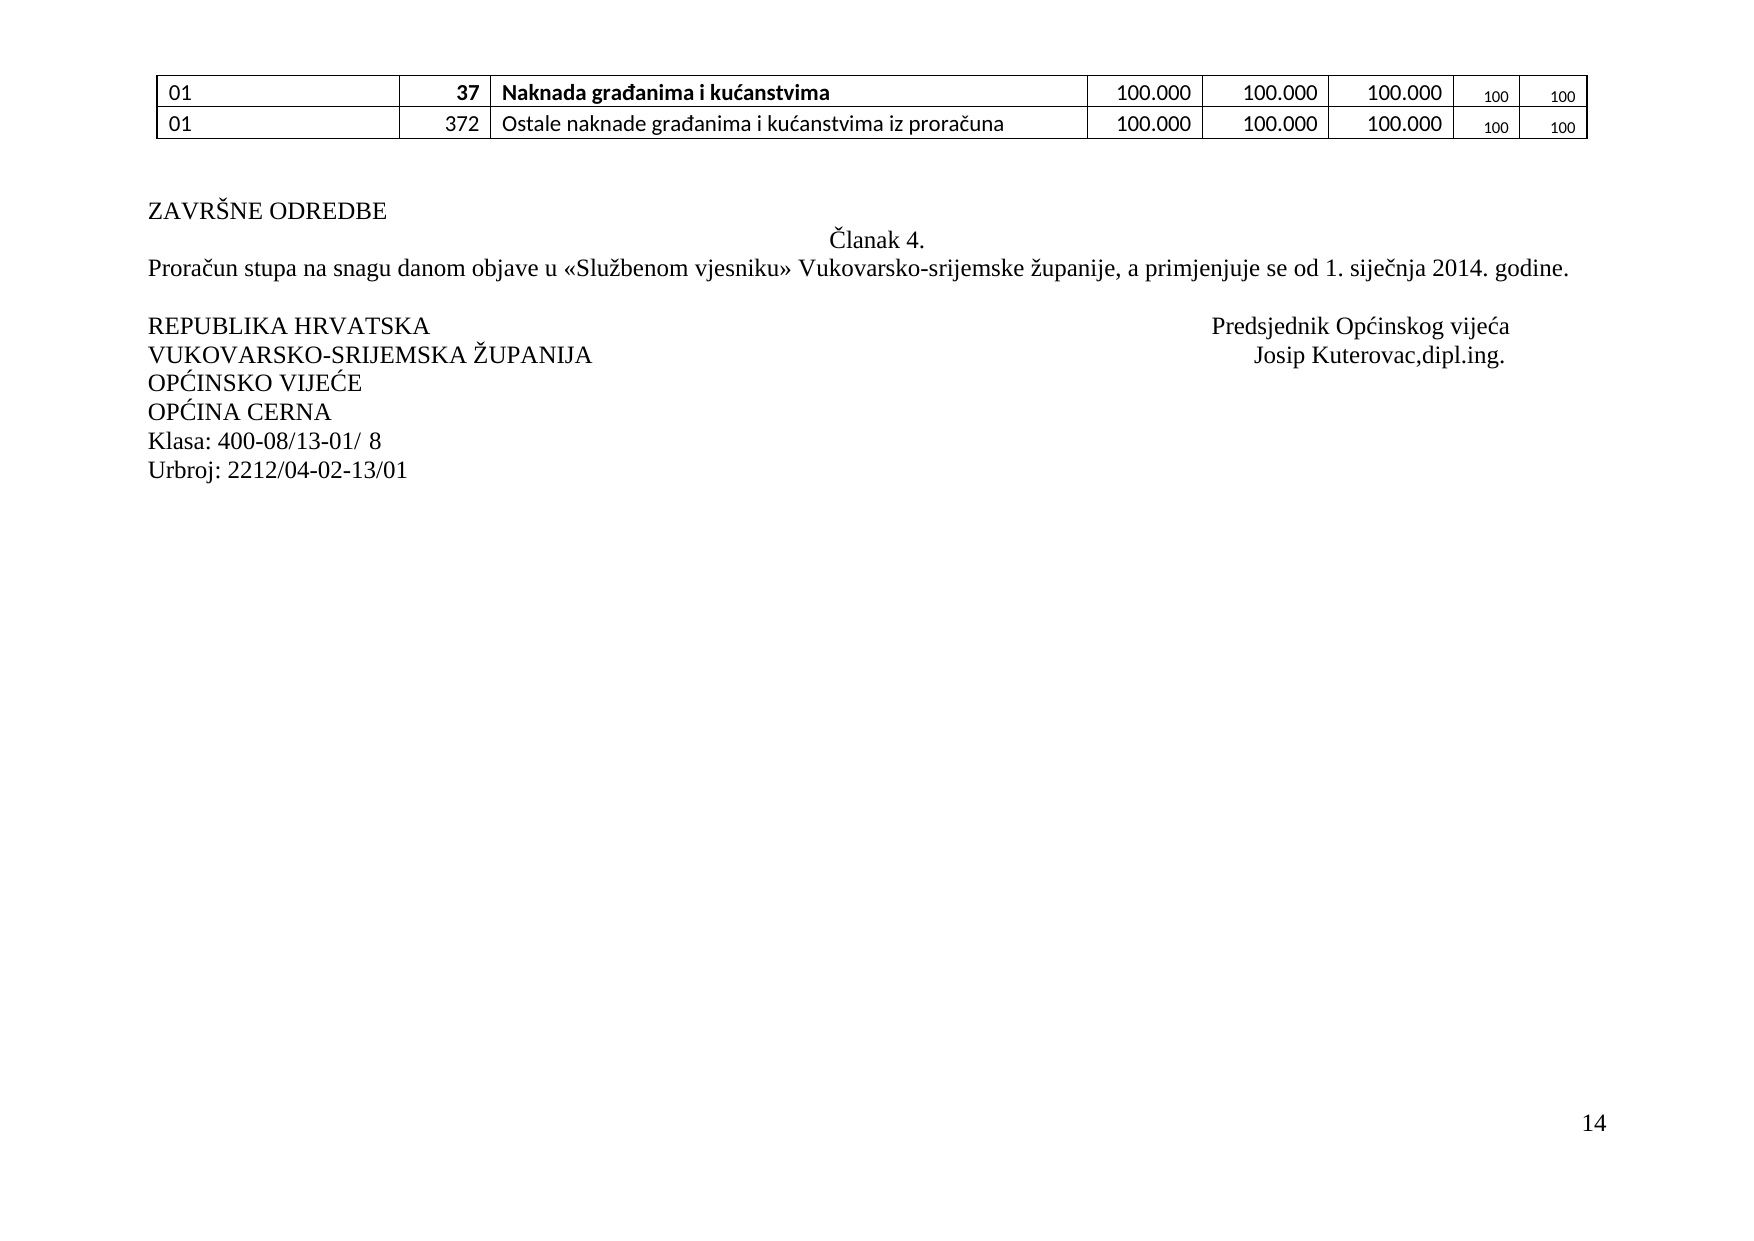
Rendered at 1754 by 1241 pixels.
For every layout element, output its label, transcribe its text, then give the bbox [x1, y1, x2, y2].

text Urbroj: 2212/04-02-13/01 [148, 455, 1606, 483]
table_cell 100 [1454, 76, 1519, 106]
table_cell 100.000 [1203, 76, 1328, 106]
text OPĆINA CERNA [148, 397, 1606, 426]
table_cell Naknada građanima i kućanstvima [491, 76, 1087, 106]
text OPĆINSKO VIJEĆE [148, 368, 1606, 397]
table_cell 100 [1454, 107, 1519, 137]
text REPUBLIKA HRVATSKA Predsjednik Općinskog vijeća [148, 311, 1606, 340]
text Proračun stupa na snagu danom objave u «Službenom vjesniku» Vukovarsko-srijemske županije, a primjenjuje se od 1. siječnja 2014. godine. [148, 253, 1606, 282]
table_cell 100.000 [1088, 107, 1202, 137]
table_cell 37 [400, 76, 490, 106]
table_cell Ostale naknade građanima i kućanstvima iz proračuna [491, 107, 1087, 137]
text Članak 4. [148, 225, 1606, 253]
text ZAVRŠNE ODREDBE [148, 196, 1606, 225]
table_cell 01 [158, 76, 399, 106]
table_cell 100.000 [1088, 76, 1202, 106]
text VUKOVARSKO-SRIJEMSKA ŽUPANIJA Josip Kuterovac,dipl.ing. [148, 340, 1606, 368]
table_cell 100.000 [1203, 107, 1328, 137]
table_cell 100.000 [1329, 76, 1453, 106]
table_cell 372 [400, 107, 490, 137]
table_cell 100 [1520, 107, 1586, 137]
table_cell 100 [1520, 76, 1586, 106]
table_cell 100.000 [1329, 107, 1453, 137]
text Klasa: 400-08/13-01/ 8 [148, 426, 1606, 455]
table_cell 01 [158, 107, 399, 137]
